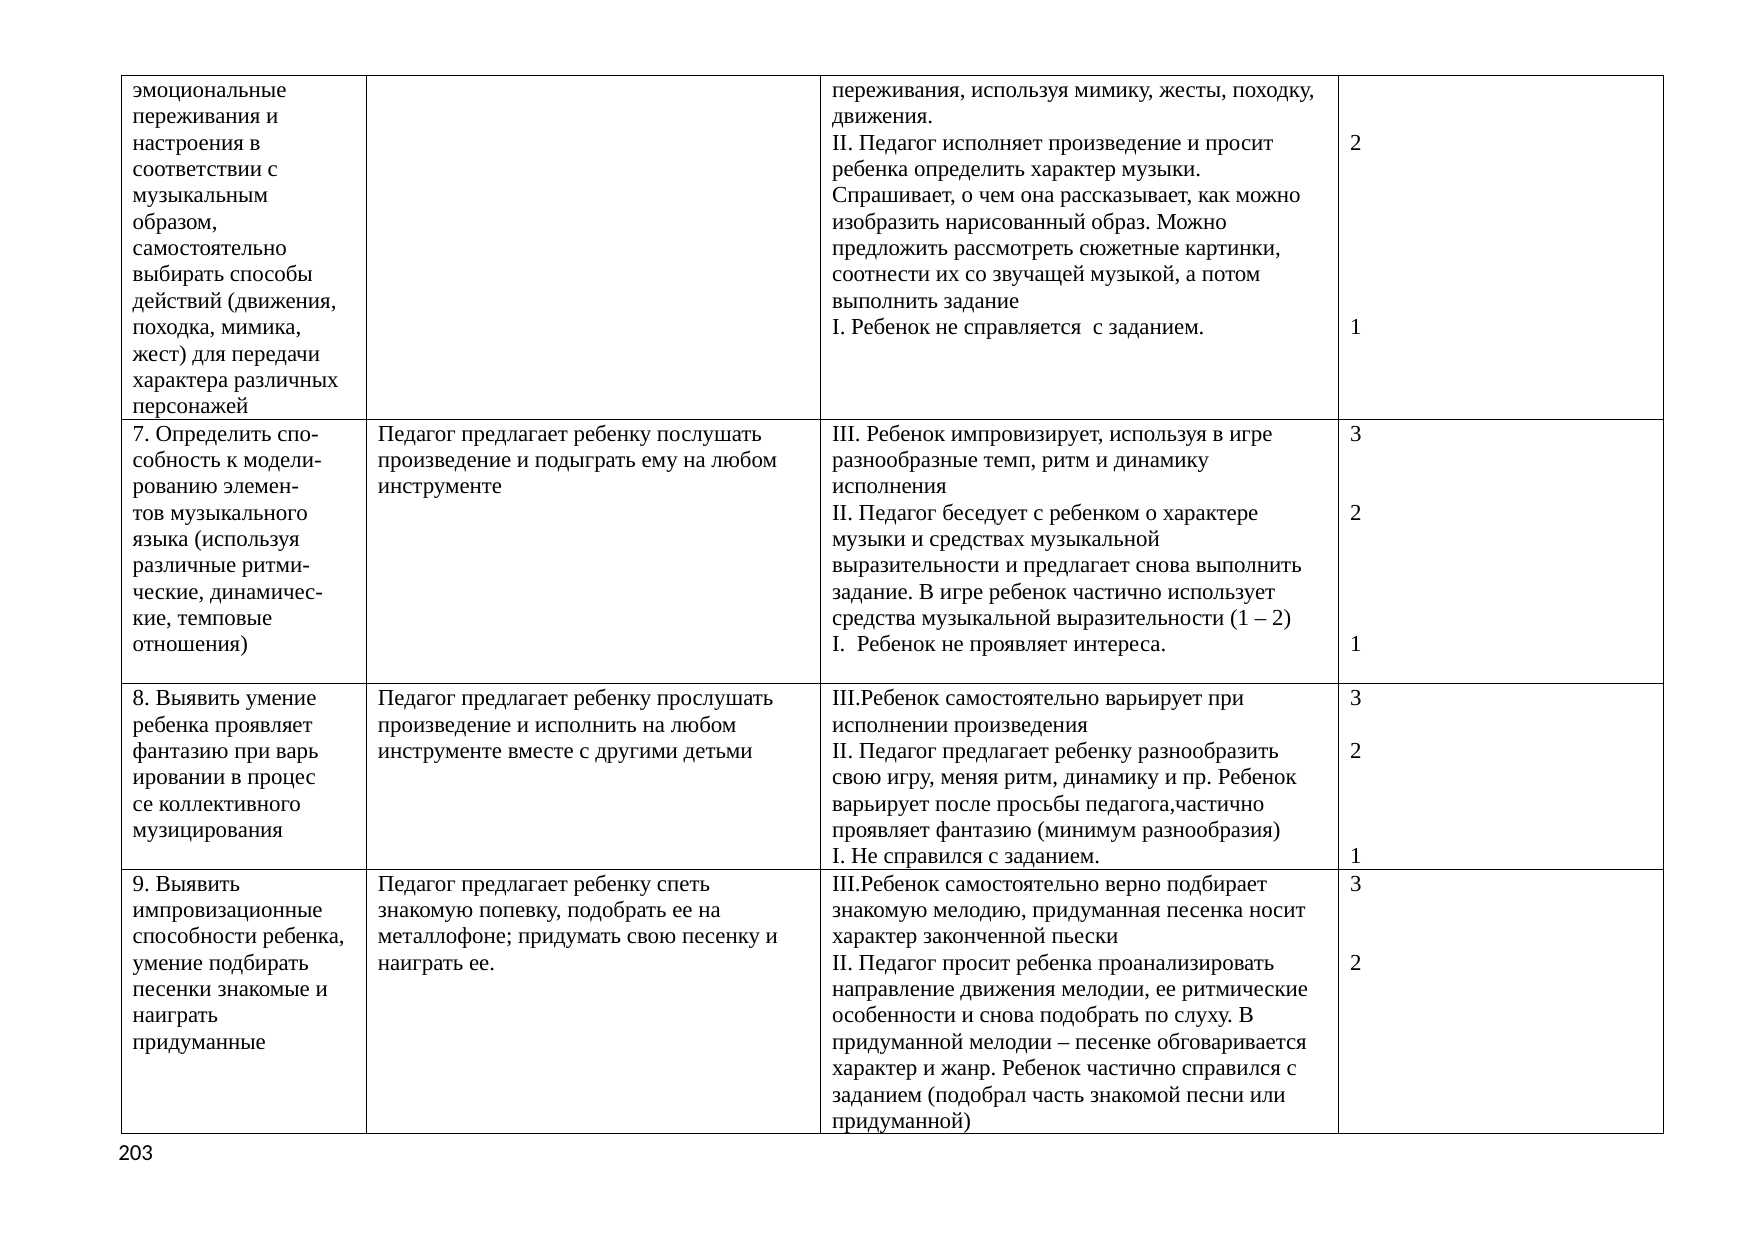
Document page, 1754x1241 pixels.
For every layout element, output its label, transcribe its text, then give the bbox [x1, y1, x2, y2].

table_cell 8. Выявить умение ребенка проявляет фантазию при варь ировании в процес се коллективного музицирования [122, 684, 366, 869]
table_cell Педагог предлагает ребенку спеть знакомую попевку, подобрать ее на металлофоне; придумать свою песенку и наиграть ее. [367, 870, 820, 1133]
table_cell 7. Определить спо- собность к модели- рованию элемен- тов музыкального языка (используя различные ритми- ческие, динамичес- кие, темповые отношения) [122, 420, 366, 683]
table_cell 3 2 1 [1339, 684, 1663, 869]
table_cell III.Ребенок самостоятельно варьирует при исполнении произведения II. Педагог предлагает ребенку разнообразить свою игру, меняя ритм, динамику и пр. Ребенок варьирует после просьбы педагога,частично проявляет фантазию (минимум разнообразия) I. Не справился с заданием. [821, 684, 1338, 869]
table_cell переживания, используя мимику, жесты, походку, движения. II. Педагог исполняет произведение и просит ребенка определить характер музыки. Спрашивает, о чем она рассказывает, как можно изобразить нарисованный образ. Можно предложить рассмотреть сюжетные картинки, соотнести их со звучащей музыкой, а потом выполнить задание I. Ребенок не справляется с заданием. [821, 76, 1338, 419]
table_cell [367, 76, 820, 419]
table_cell 3 2 1 [1339, 420, 1663, 683]
table_cell Педагог предлагает ребенку прослушать произведение и исполнить на любом инструменте вместе с другими детьми [367, 684, 820, 869]
table_cell III.Ребенок самостоятельно верно подбирает знакомую мелодию, придуманная песенка носит характер законченной пьески II. Педагог просит ребенка проанализировать направление движения мелодии, ее ритмические особенности и снова подобрать по слуху. В придуманной мелодии – песенке обговаривается характер и жанр. Ребенок частично справился с заданием (подобрал часть знакомой песни или придуманной) [821, 870, 1338, 1133]
table_cell эмоциональные переживания и настроения в соответствии с музыкальным образом, самостоятельно выбирать способы действий (движения, походка, мимика, жест) для передачи характера различных персонажей [122, 76, 366, 419]
table_cell III. Ребенок импровизирует, используя в игре разнообразные темп, ритм и динамику исполнения II. Педагог беседует с ребенком о характере музыки и средствах музыкальной выразительности и предлагает снова выполнить задание. В игре ребенок частично использует средства музыкальной выразительности (1 – 2) I. Ребенок не проявляет интереса. [821, 420, 1338, 683]
table_cell Педагог предлагает ребенку послушать произведение и подыграть ему на любом инструменте [367, 420, 820, 683]
table_cell 9. Выявить импровизационные способности ребенка, умение подбирать песенки знакомые и наиграть придуманные [122, 870, 366, 1133]
table_cell 3 2 [1339, 870, 1663, 1133]
table_cell 2 1 [1339, 76, 1663, 419]
